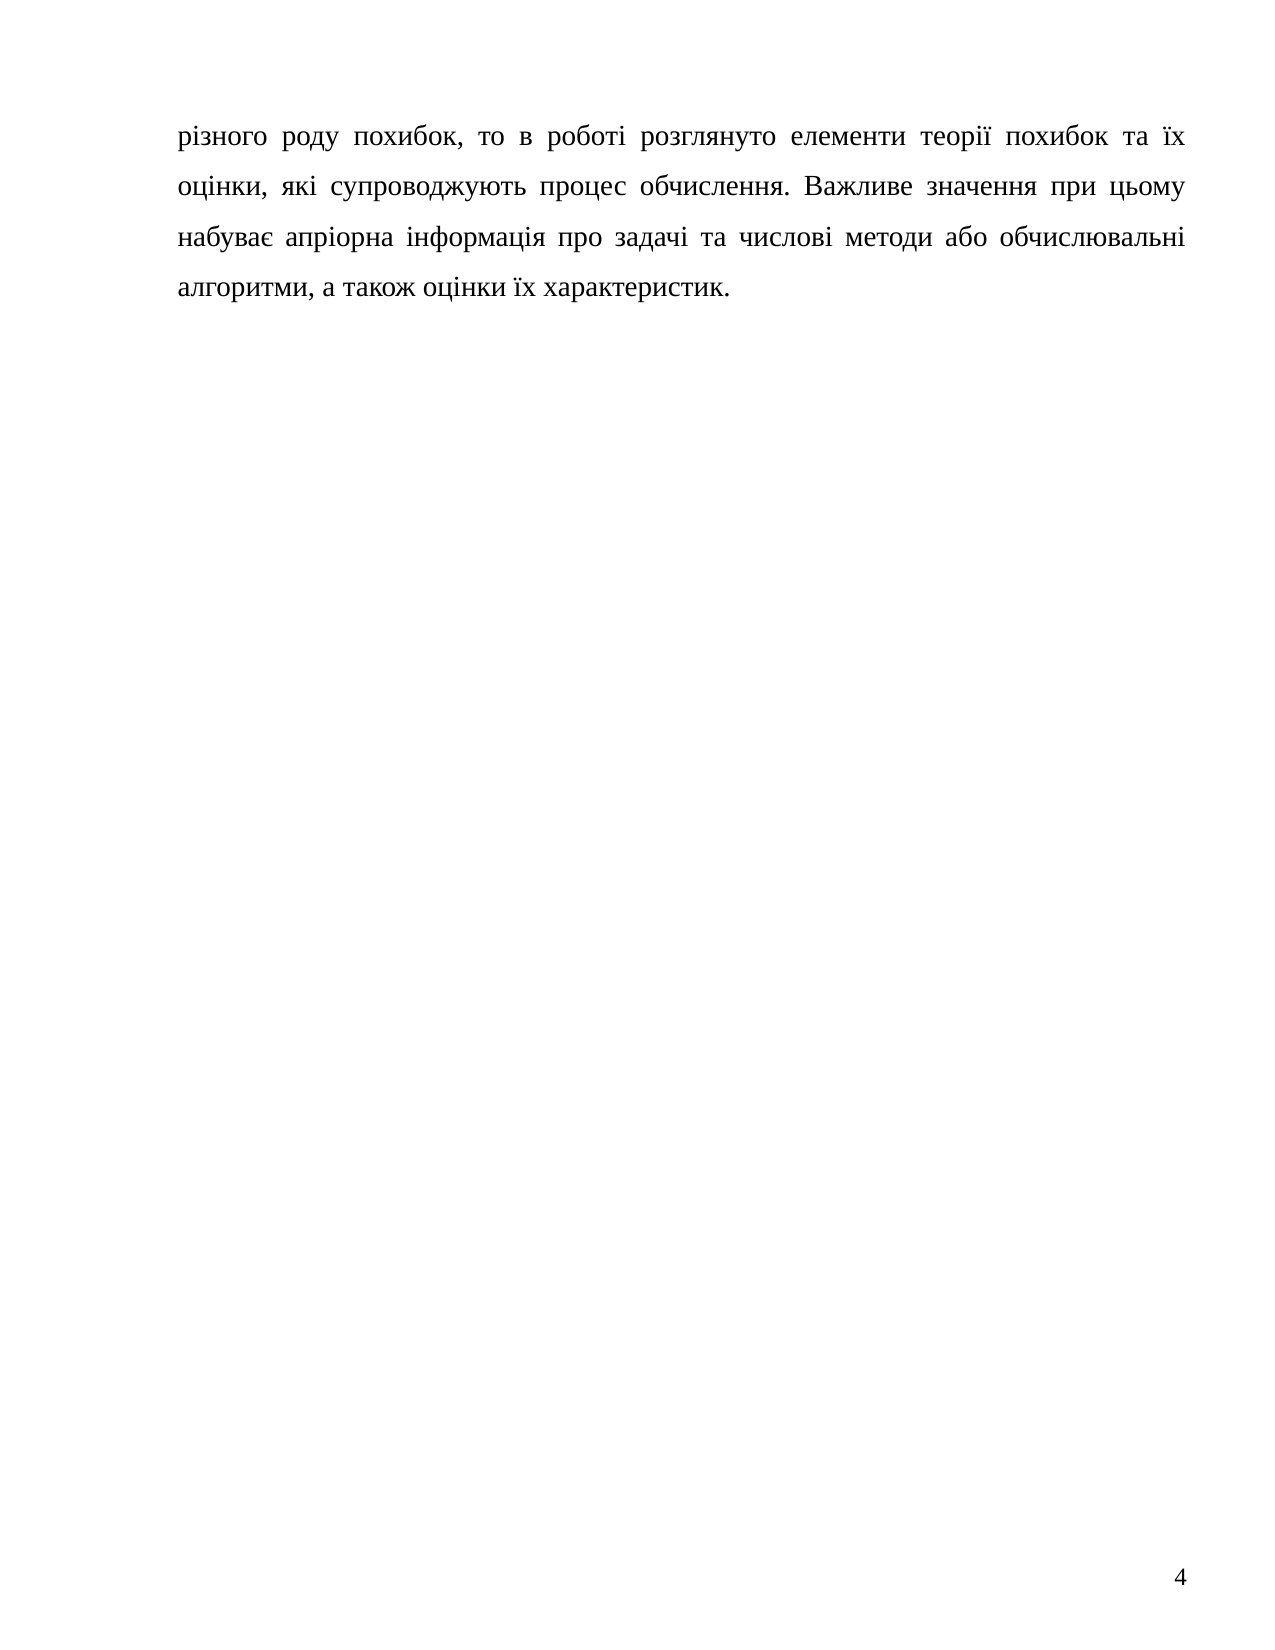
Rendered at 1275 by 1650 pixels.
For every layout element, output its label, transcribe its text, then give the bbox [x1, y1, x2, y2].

text різного роду похибок, то в роботі розглянуто елементи теорії похибок та їх оцінки, які супроводжують процес обчислення. Важливе значення при цьому набуває апріорна інформація про задачі та числові методи або обчислювальні алгоритми, а також оцінки їх характеристик. [177, 118, 1186, 303]
